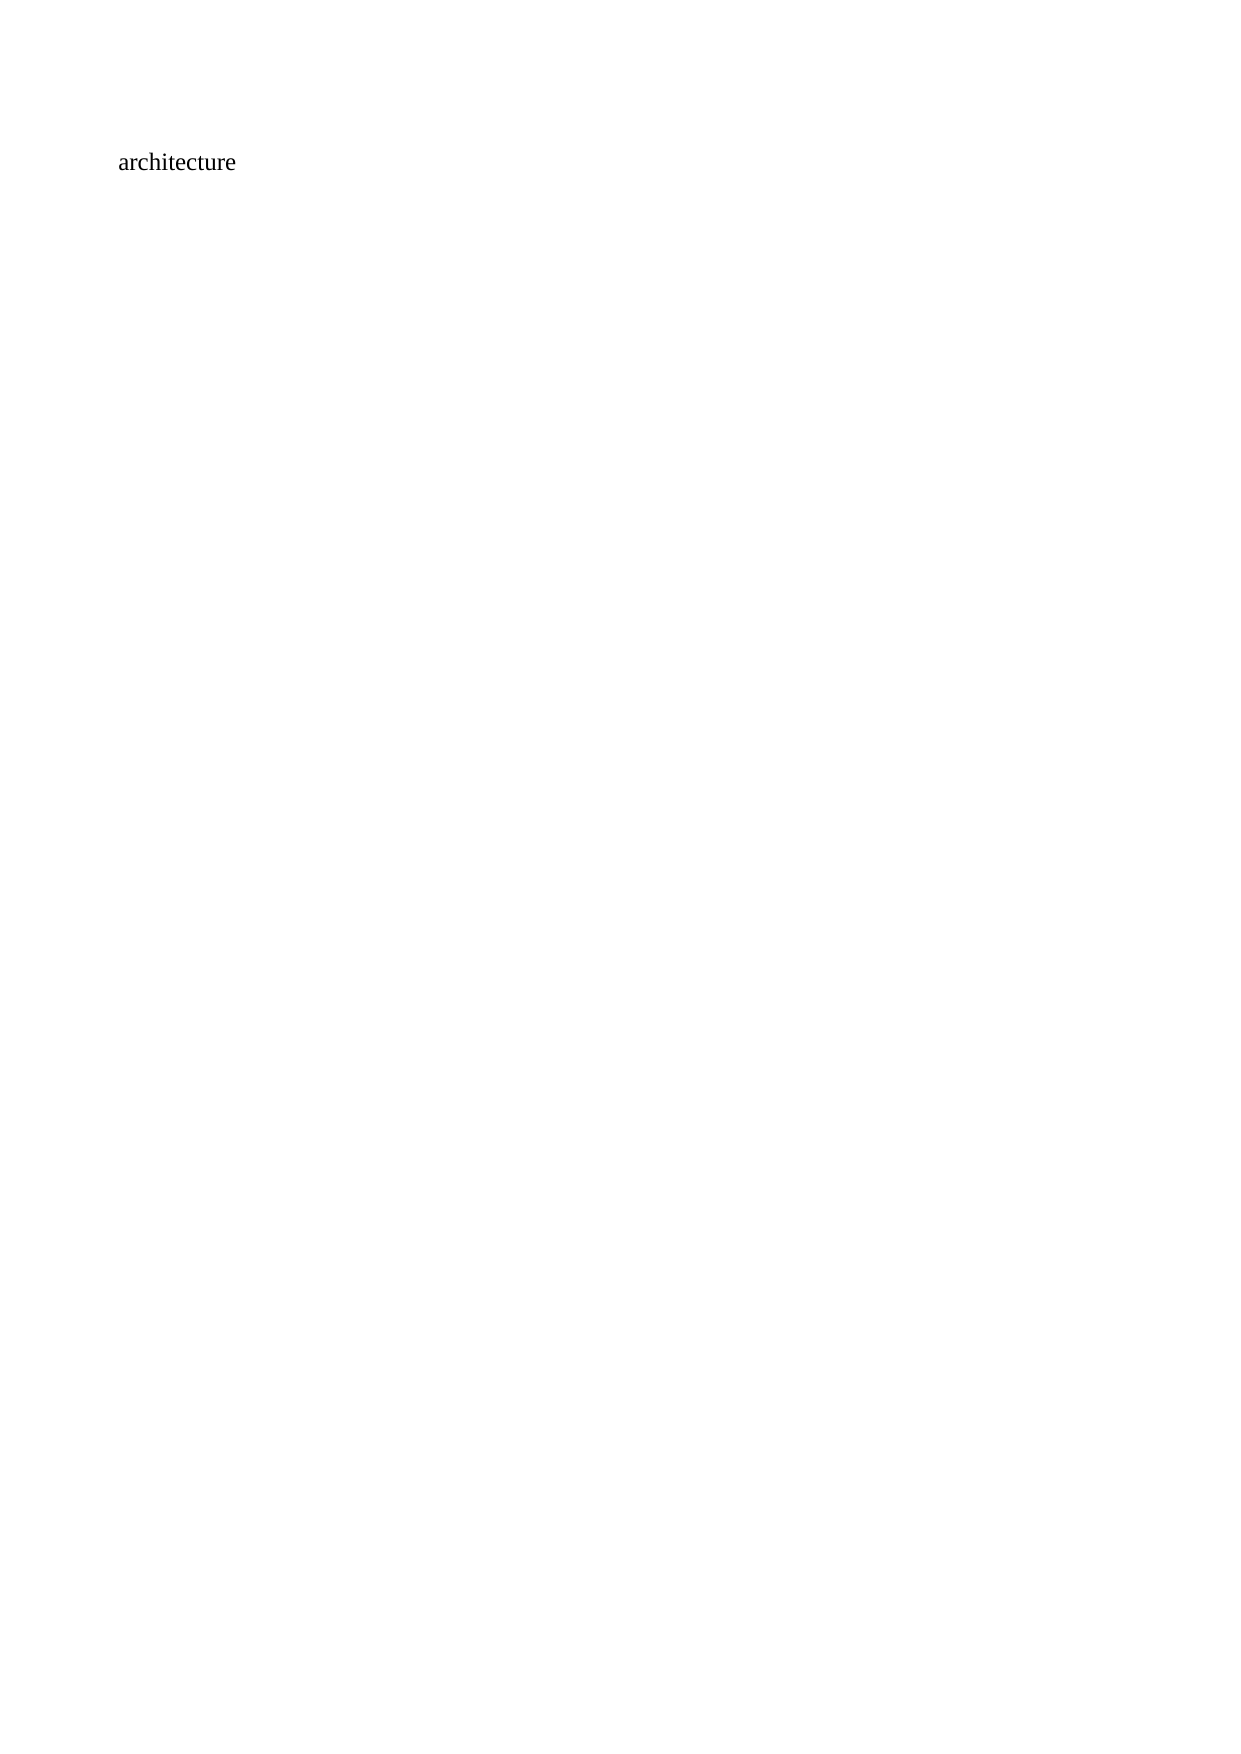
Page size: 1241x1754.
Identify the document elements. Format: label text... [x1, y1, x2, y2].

text architecture [118, 147, 1122, 176]
